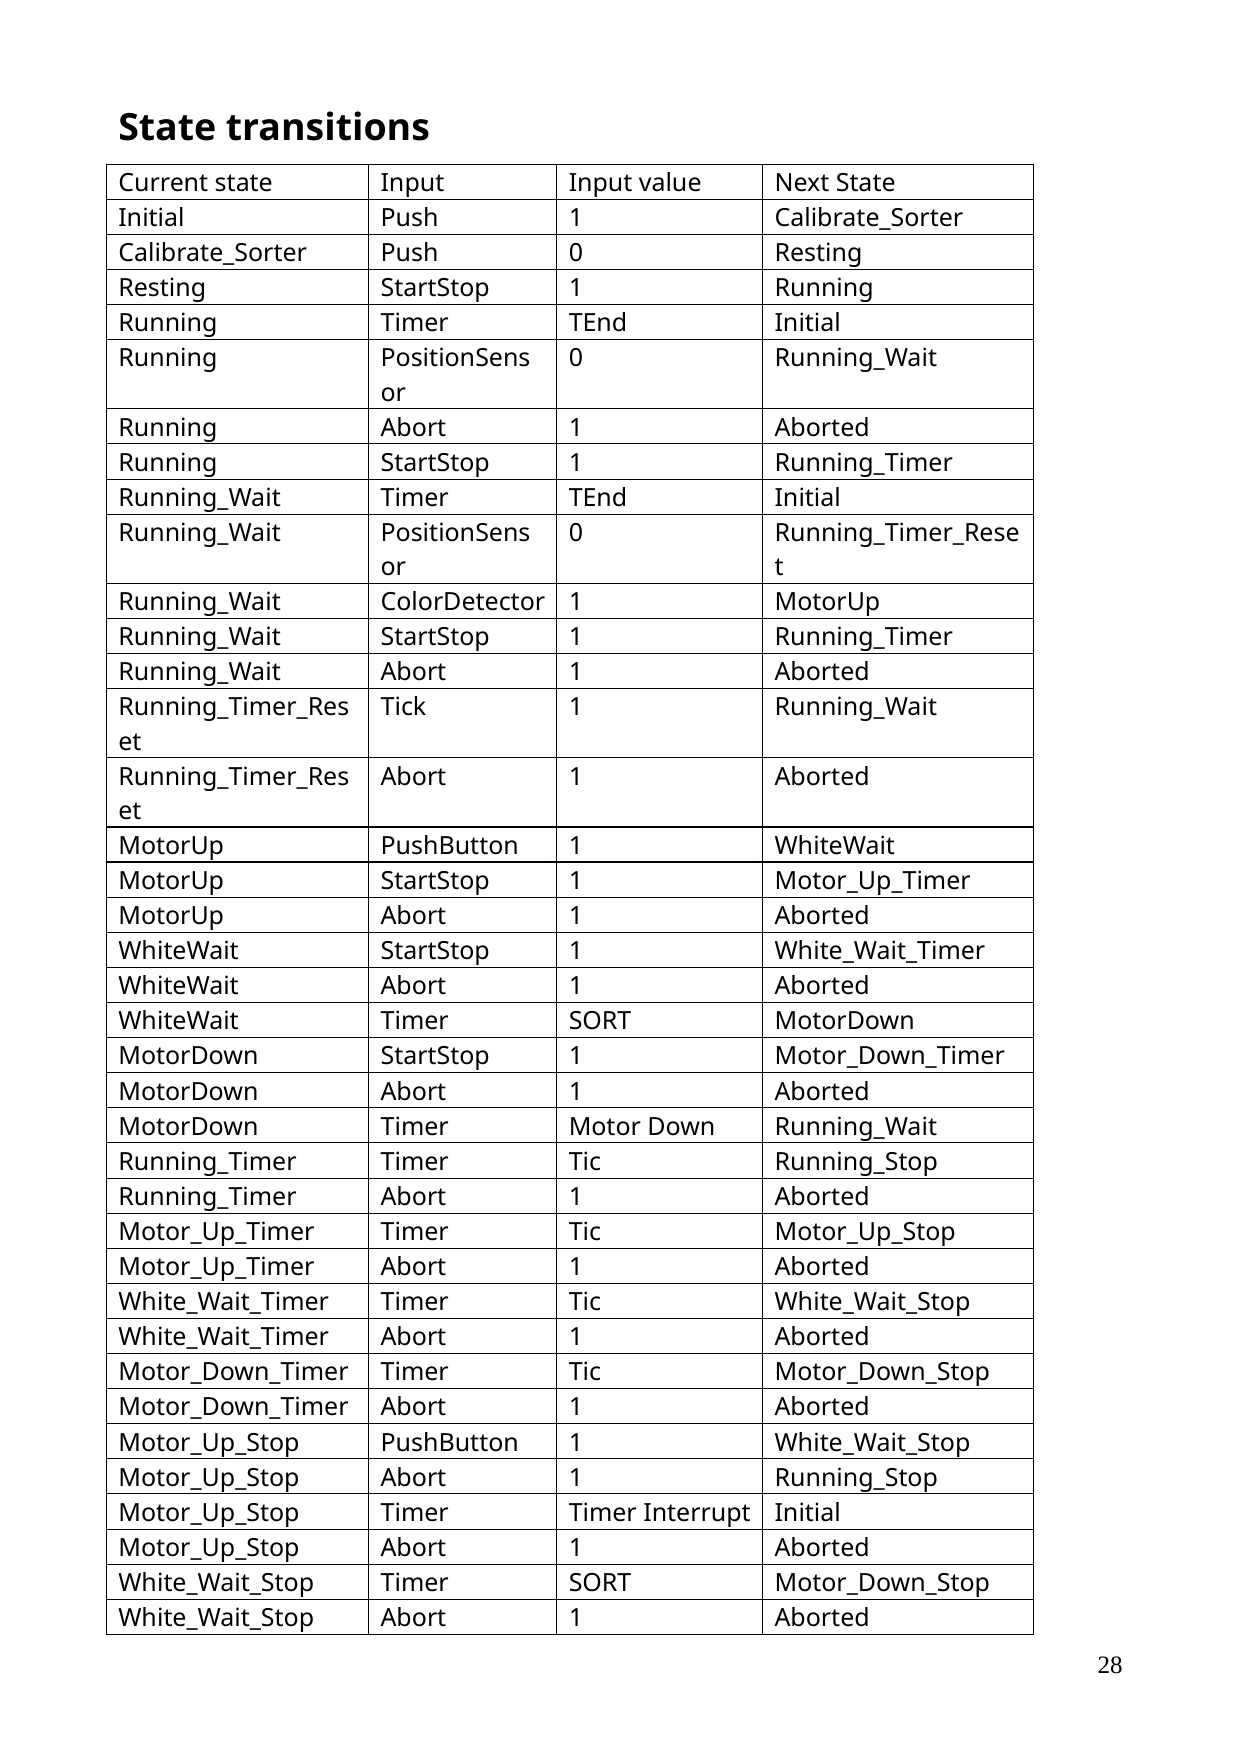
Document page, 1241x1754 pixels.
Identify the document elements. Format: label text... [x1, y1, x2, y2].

table_cell Abort [369, 1530, 556, 1563]
table_cell Tic [557, 1143, 762, 1177]
table_cell 1 [557, 1038, 762, 1072]
table_cell White_Wait_Timer [763, 933, 1033, 967]
table_cell ColorDetector [369, 584, 556, 618]
table_cell White_Wait_Timer [107, 1319, 368, 1353]
table_cell 1 [557, 1459, 762, 1493]
table_cell Running [107, 305, 368, 339]
table_cell Aborted [763, 1319, 1033, 1353]
table_cell Resting [763, 235, 1033, 269]
table_cell Running_Wait [763, 689, 1033, 757]
table_cell Timer Interrupt [557, 1494, 762, 1528]
table_cell Motor_Up_Stop [107, 1459, 368, 1493]
table_cell MotorUp [107, 828, 368, 861]
table_cell Running [763, 270, 1033, 304]
table_cell Timer [369, 1284, 556, 1318]
table_cell StartStop [369, 444, 556, 478]
table_cell 1 [557, 584, 762, 618]
table_cell 1 [557, 968, 762, 1002]
table_cell White_Wait_Timer [107, 1284, 368, 1318]
table_cell TEnd [557, 305, 762, 339]
table_cell Timer [369, 305, 556, 339]
table_cell Aborted [763, 409, 1033, 443]
table_cell Aborted [763, 1530, 1033, 1563]
table_cell Aborted [763, 1249, 1033, 1283]
table_cell Abort [369, 968, 556, 1002]
table_cell Motor_Up_Timer [107, 1214, 368, 1248]
table_cell Aborted [763, 898, 1033, 932]
table_cell 0 [557, 340, 762, 408]
table_cell Timer [369, 1003, 556, 1037]
table_cell Calibrate_Sorter [763, 200, 1033, 234]
table_cell 1 [557, 1073, 762, 1107]
table_cell Running_Timer [107, 1143, 368, 1177]
table_cell Tic [557, 1214, 762, 1248]
table_cell Abort [369, 1389, 556, 1423]
table_cell Timer [369, 1108, 556, 1142]
table_cell Running_Wait [107, 515, 368, 583]
table_cell 1 [557, 1179, 762, 1212]
table_cell Running_Timer [107, 1179, 368, 1212]
table_cell Motor_Down_Timer [107, 1354, 368, 1388]
table_cell TEnd [557, 480, 762, 513]
table_cell 1 [557, 1600, 762, 1634]
table_cell PositionSensor [369, 340, 556, 408]
table_cell Initial [763, 480, 1033, 513]
table_cell Initial [763, 1494, 1033, 1528]
table_cell PushButton [369, 1424, 556, 1458]
table_cell Abort [369, 1600, 556, 1634]
table_cell Timer [369, 480, 556, 513]
table_cell Aborted [763, 968, 1033, 1002]
table_cell Running_Timer_Reset [763, 515, 1033, 583]
table_cell MotorUp [763, 584, 1033, 618]
table_cell Calibrate_Sorter [107, 235, 368, 269]
table_cell Motor_Up_Timer [107, 1249, 368, 1283]
table_cell Push [369, 200, 556, 234]
table_header Next State [763, 165, 1033, 199]
table_cell 0 [557, 235, 762, 269]
table_cell Aborted [763, 1179, 1033, 1212]
table_cell Abort [369, 1319, 556, 1353]
table_cell MotorUp [107, 898, 368, 932]
table_cell WhiteWait [763, 828, 1033, 861]
table_cell Motor_Down_Timer [763, 1038, 1033, 1072]
table_cell Running_Wait [763, 340, 1033, 408]
table_cell White_Wait_Stop [763, 1284, 1033, 1318]
table_cell Aborted [763, 1073, 1033, 1107]
table_cell MotorDown [107, 1073, 368, 1107]
table_cell Motor Down [557, 1108, 762, 1142]
table_cell Running_Wait [107, 480, 368, 513]
table_cell Timer [369, 1214, 556, 1248]
table_cell StartStop [369, 270, 556, 304]
table_cell Push [369, 235, 556, 269]
table_cell Running_Stop [763, 1459, 1033, 1493]
table_cell Motor_Up_Stop [763, 1214, 1033, 1248]
table_cell WhiteWait [107, 968, 368, 1002]
table_cell StartStop [369, 863, 556, 897]
table_cell Running_Wait [107, 584, 368, 618]
table_header Input [369, 165, 556, 199]
table_cell Motor_Up_Stop [107, 1424, 368, 1458]
table_cell Motor_Down_Timer [107, 1389, 368, 1423]
table_cell WhiteWait [107, 1003, 368, 1037]
table_cell 1 [557, 933, 762, 967]
table_cell Motor_Down_Stop [763, 1565, 1033, 1599]
table_cell 1 [557, 270, 762, 304]
table_header Current state [107, 165, 368, 199]
table_cell 1 [557, 444, 762, 478]
table_cell 1 [557, 1249, 762, 1283]
table_cell 1 [557, 409, 762, 443]
table_cell MotorDown [107, 1038, 368, 1072]
table_cell PositionSensor [369, 515, 556, 583]
table_cell 0 [557, 515, 762, 583]
table_cell 1 [557, 1530, 762, 1563]
table_cell 1 [557, 828, 762, 861]
table_cell Abort [369, 409, 556, 443]
table_cell Motor_Up_Stop [107, 1494, 368, 1528]
table_cell Running_Timer_Reset [107, 758, 368, 826]
table_cell Motor_Up_Timer [763, 863, 1033, 897]
table_cell Aborted [763, 1389, 1033, 1423]
table_cell Timer [369, 1494, 556, 1528]
table_cell Timer [369, 1143, 556, 1177]
table_cell 1 [557, 758, 762, 826]
table_cell WhiteWait [107, 933, 368, 967]
table_cell Running_Wait [107, 619, 368, 653]
table_cell Initial [763, 305, 1033, 339]
table_cell Initial [107, 200, 368, 234]
table_header Input value [557, 165, 762, 199]
table_cell Motor_Down_Stop [763, 1354, 1033, 1388]
table_cell Running_Wait [763, 1108, 1033, 1142]
table_cell StartStop [369, 933, 556, 967]
table_cell 1 [557, 689, 762, 757]
table_cell StartStop [369, 1038, 556, 1072]
table_cell Abort [369, 758, 556, 826]
table_cell Running [107, 444, 368, 478]
table_cell Tic [557, 1354, 762, 1388]
table_cell PushButton [369, 828, 556, 861]
table_cell MotorUp [107, 863, 368, 897]
table_cell Timer [369, 1565, 556, 1599]
table_cell 1 [557, 619, 762, 653]
table_cell Abort [369, 1179, 556, 1212]
table_cell Running_Timer [763, 619, 1033, 653]
table_cell Aborted [763, 758, 1033, 826]
table_cell Running [107, 340, 368, 408]
table_cell Motor_Up_Stop [107, 1530, 368, 1563]
table_cell 1 [557, 1424, 762, 1458]
table_cell Running_Timer [763, 444, 1033, 478]
table_cell MotorDown [763, 1003, 1033, 1037]
subtitle State transitions [118, 100, 1122, 151]
table_cell SORT [557, 1565, 762, 1599]
table_cell Abort [369, 1459, 556, 1493]
table_cell Resting [107, 270, 368, 304]
table_cell StartStop [369, 619, 556, 653]
table_cell 1 [557, 898, 762, 932]
table_cell 1 [557, 1389, 762, 1423]
table_cell Timer [369, 1354, 556, 1388]
table_cell White_Wait_Stop [763, 1424, 1033, 1458]
table_cell Tick [369, 689, 556, 757]
table_cell Running_Timer_Reset [107, 689, 368, 757]
table_cell 1 [557, 654, 762, 688]
table_cell Abort [369, 654, 556, 688]
table_cell MotorDown [107, 1108, 368, 1142]
table_cell Abort [369, 1073, 556, 1107]
table_cell SORT [557, 1003, 762, 1037]
table_cell Abort [369, 1249, 556, 1283]
table_cell Running_Wait [107, 654, 368, 688]
table_cell Aborted [763, 654, 1033, 688]
table_cell Running [107, 409, 368, 443]
table_cell White_Wait_Stop [107, 1565, 368, 1599]
table_cell 1 [557, 200, 762, 234]
table_cell Tic [557, 1284, 762, 1318]
table_cell White_Wait_Stop [107, 1600, 368, 1634]
table_cell 1 [557, 863, 762, 897]
table_cell Aborted [763, 1600, 1033, 1634]
table_cell Abort [369, 898, 556, 932]
table_cell 1 [557, 1319, 762, 1353]
table_cell Running_Stop [763, 1143, 1033, 1177]
